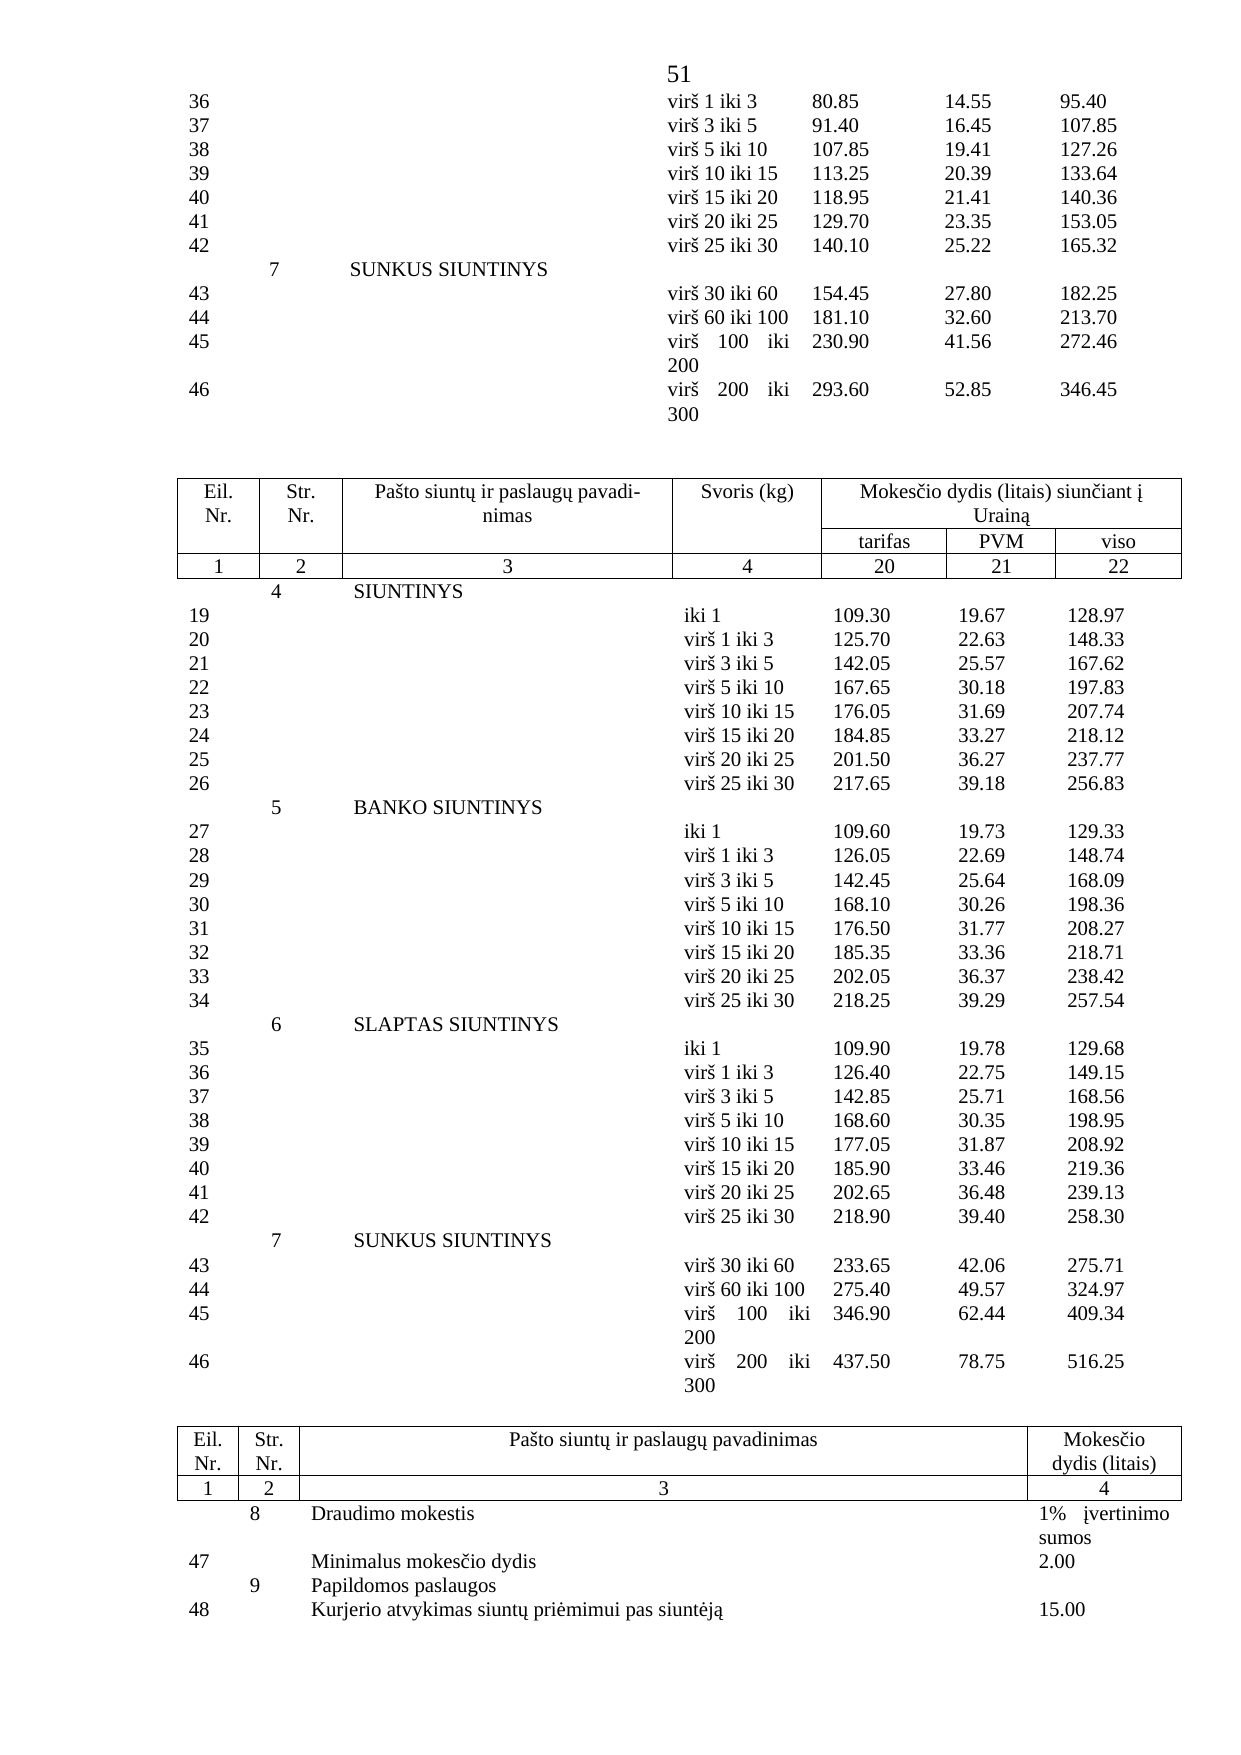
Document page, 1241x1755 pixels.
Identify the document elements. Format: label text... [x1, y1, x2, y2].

table_cell 21 [947, 554, 1055, 578]
table_cell [177, 257, 258, 281]
table_cell 153.05 [1049, 209, 1181, 233]
table_cell [801, 257, 933, 281]
table_cell 19.78 [947, 1036, 1056, 1060]
table_cell 38 [177, 137, 258, 161]
table_cell 516.25 [1056, 1349, 1181, 1397]
table_cell 5 [260, 795, 342, 819]
table_cell [260, 819, 342, 843]
table_cell [656, 257, 801, 281]
table_cell 148.33 [1056, 627, 1181, 651]
table_header Pašto siuntų ir paslaugų pavadi- nimas [343, 479, 672, 553]
table_cell 218.12 [1056, 723, 1181, 747]
table_cell 20 [822, 554, 946, 578]
table_cell [177, 1573, 238, 1597]
table_cell 45 [177, 329, 258, 377]
table_cell 1 [178, 554, 259, 578]
table_cell [177, 1012, 259, 1036]
table_cell 21.41 [933, 185, 1048, 209]
table_cell 201.50 [822, 747, 947, 771]
table_cell 31.77 [947, 916, 1056, 940]
table_cell 31 [177, 916, 259, 940]
table_cell virš 15 iki 20 [656, 185, 801, 209]
table_cell 33.46 [947, 1156, 1056, 1180]
table_cell [342, 819, 673, 843]
table_cell [260, 916, 342, 940]
table_cell 44 [177, 305, 258, 329]
table_cell 272.46 [1049, 329, 1181, 377]
table_cell 182.25 [1049, 281, 1181, 305]
table_cell [258, 233, 338, 257]
table_cell 219.36 [1056, 1156, 1181, 1180]
table_cell viso [1056, 529, 1181, 553]
table_cell 129.68 [1056, 1036, 1181, 1060]
table_cell [258, 161, 338, 185]
table_cell [260, 1204, 342, 1228]
table_cell 237.77 [1056, 747, 1181, 771]
table_cell [342, 1349, 673, 1397]
table_cell 28 [177, 844, 259, 867]
table_cell virš 10 iki 15 [656, 161, 801, 185]
table_cell 31.87 [947, 1132, 1056, 1156]
table_cell [342, 988, 673, 1012]
table_cell [258, 281, 338, 305]
table_cell 127.26 [1049, 137, 1181, 161]
table_cell virš 10 iki 15 [673, 916, 822, 940]
table_cell 32.60 [933, 305, 1048, 329]
table_cell 257.54 [1056, 988, 1181, 1012]
table_cell 36.37 [947, 964, 1056, 988]
table_cell 25.71 [947, 1084, 1056, 1108]
table_cell [260, 892, 342, 916]
table_cell [342, 940, 673, 964]
table_cell [258, 89, 338, 113]
table_cell 14.55 [933, 89, 1048, 113]
table_cell virš 60 iki 100 [673, 1277, 822, 1301]
table_cell [260, 747, 342, 771]
table_cell virš 5 iki 10 [673, 892, 822, 916]
table_cell 185.90 [822, 1156, 947, 1180]
table_cell 22 [1056, 554, 1181, 578]
table_cell virš 100 iki 200 [656, 329, 801, 377]
table_cell [342, 747, 673, 771]
table_cell [260, 651, 342, 675]
table_cell [1056, 579, 1181, 603]
table_cell virš 3 iki 5 [673, 651, 822, 675]
table_cell virš 20 iki 25 [673, 747, 822, 771]
table_cell 177.05 [822, 1132, 947, 1156]
table_cell 293.60 [801, 378, 933, 426]
table_cell 38 [177, 1108, 259, 1132]
table_cell 30.26 [947, 892, 1056, 916]
table_cell [238, 1597, 299, 1621]
table_cell virš 30 iki 60 [673, 1253, 822, 1277]
table_cell 118.95 [801, 185, 933, 209]
table_cell [260, 964, 342, 988]
table_cell 7 [260, 1229, 342, 1252]
table_cell [338, 305, 656, 329]
table_cell 31.69 [947, 699, 1056, 723]
table_cell 109.30 [822, 603, 947, 627]
table_cell virš 3 iki 5 [656, 113, 801, 137]
table_cell 4 [260, 579, 342, 603]
table_cell [338, 378, 656, 426]
table_cell 34 [177, 988, 259, 1012]
table_cell tarifas [822, 529, 946, 553]
table_cell 19.73 [947, 819, 1056, 843]
table_cell [933, 426, 1048, 449]
table_cell 128.97 [1056, 603, 1181, 627]
table_cell 41.56 [933, 329, 1048, 377]
table_cell 3 [300, 1476, 1027, 1500]
table_cell 324.97 [1056, 1277, 1181, 1301]
table_cell virš 60 iki 100 [656, 305, 801, 329]
table_cell [260, 1253, 342, 1277]
table_cell [258, 113, 338, 137]
table_cell [177, 426, 258, 449]
table_cell [342, 1108, 673, 1132]
table_cell 140.36 [1049, 185, 1181, 209]
table_cell virš 15 iki 20 [673, 723, 822, 747]
table_cell 168.09 [1056, 868, 1181, 892]
table_cell [342, 1301, 673, 1349]
table_cell 40 [177, 1156, 259, 1180]
table_cell virš 3 iki 5 [673, 1084, 822, 1108]
table_cell virš 25 iki 30 [673, 1204, 822, 1228]
table_cell 39.40 [947, 1204, 1056, 1228]
table_cell 3 [343, 554, 672, 578]
table_cell [342, 699, 673, 723]
table_cell [338, 426, 656, 449]
table_cell virš 20 iki 25 [673, 1180, 822, 1204]
table_cell [1049, 257, 1181, 281]
table_cell [260, 627, 342, 651]
table_cell 218.90 [822, 1204, 947, 1228]
table_cell 2 [239, 1476, 299, 1500]
table_cell [338, 161, 656, 185]
table_cell 346.45 [1049, 378, 1181, 426]
table_header Eil. Nr. [178, 479, 259, 553]
table_cell 22.63 [947, 627, 1056, 651]
table_cell [1056, 795, 1181, 819]
table_cell [947, 579, 1056, 603]
table_cell virš 25 iki 30 [673, 988, 822, 1012]
table_cell [342, 964, 673, 988]
table_cell 30.35 [947, 1108, 1056, 1132]
table_cell [338, 113, 656, 137]
table_cell virš 20 iki 25 [673, 964, 822, 988]
table_cell [342, 1060, 673, 1084]
table_cell 176.05 [822, 699, 947, 723]
table_cell [342, 723, 673, 747]
table_cell virš 25 iki 30 [656, 233, 801, 257]
table_cell [342, 868, 673, 892]
table_cell [1027, 1573, 1181, 1597]
table_header Str. Nr. [260, 479, 342, 553]
table_cell 39.18 [947, 771, 1056, 795]
table_cell 30.18 [947, 675, 1056, 699]
table_cell virš 1 iki 3 [673, 627, 822, 651]
table_cell [260, 603, 342, 627]
table_cell [342, 651, 673, 675]
table_cell [822, 579, 947, 603]
table_cell [260, 988, 342, 1012]
table_cell 23.35 [933, 209, 1048, 233]
table_cell 19 [177, 603, 259, 627]
table_cell 4 [1028, 1476, 1181, 1500]
table_cell [822, 1229, 947, 1252]
table_cell 36 [177, 1060, 259, 1084]
table_cell 168.60 [822, 1108, 947, 1132]
table_cell 46 [177, 378, 258, 426]
table_cell 80.85 [801, 89, 933, 113]
table_cell 198.95 [1056, 1108, 1181, 1132]
table_cell 43 [177, 281, 258, 305]
table_cell [260, 940, 342, 964]
table_cell 275.40 [822, 1277, 947, 1301]
table_cell 46 [177, 1349, 259, 1397]
table_cell 202.05 [822, 964, 947, 988]
table_cell 32 [177, 940, 259, 964]
table_cell [338, 209, 656, 233]
table_cell [673, 795, 822, 819]
table_cell [342, 1204, 673, 1228]
table_cell virš 3 iki 5 [673, 868, 822, 892]
table_cell 142.45 [822, 868, 947, 892]
table_cell [177, 579, 259, 603]
table_cell [1056, 1012, 1181, 1036]
table_cell [338, 233, 656, 257]
table_cell 218.25 [822, 988, 947, 1012]
table_cell 29 [177, 868, 259, 892]
table_cell [933, 257, 1048, 281]
table_cell 154.45 [801, 281, 933, 305]
table_cell 39 [177, 1132, 259, 1156]
table_cell 167.65 [822, 675, 947, 699]
table_cell 437.50 [822, 1349, 947, 1397]
table_cell 176.50 [822, 916, 947, 940]
table_cell 25.22 [933, 233, 1048, 257]
table_cell [260, 1349, 342, 1397]
table_cell 107.85 [801, 137, 933, 161]
table_cell 36.27 [947, 747, 1056, 771]
table_cell 133.64 [1049, 161, 1181, 185]
table_header Pašto siuntų ir paslaugų pavadinimas [300, 1427, 1027, 1475]
table_cell Draudimo mokestis [300, 1501, 1027, 1549]
table_cell [260, 771, 342, 795]
table_cell 140.10 [801, 233, 933, 257]
table_cell [258, 426, 338, 449]
table_cell 207.74 [1056, 699, 1181, 723]
table_cell [947, 795, 1056, 819]
table_cell [342, 892, 673, 916]
table_cell 238.42 [1056, 964, 1181, 988]
table_cell 4 [673, 554, 821, 578]
table_cell virš 200 iki 300 [656, 378, 801, 426]
table_cell 208.92 [1056, 1132, 1181, 1156]
table_cell virš 5 iki 10 [656, 137, 801, 161]
table_cell 35 [177, 1036, 259, 1060]
table_cell 47 [177, 1549, 238, 1573]
table_cell 41 [177, 209, 258, 233]
table_cell 208.27 [1056, 916, 1181, 940]
table_cell SLAPTAS SIUNTINYS [342, 1012, 673, 1036]
table_cell 62.44 [947, 1301, 1056, 1349]
table_cell 16.45 [933, 113, 1048, 137]
table_cell virš 200 iki 300 [673, 1349, 822, 1397]
table_cell 95.40 [1049, 89, 1181, 113]
table_cell 113.25 [801, 161, 933, 185]
table_cell 107.85 [1049, 113, 1181, 137]
table_cell [342, 675, 673, 699]
table_cell 20 [177, 627, 259, 651]
table_cell iki 1 [673, 603, 822, 627]
table_cell 7 [258, 257, 338, 281]
table_cell [258, 329, 338, 377]
table_cell 346.90 [822, 1301, 947, 1349]
table_cell 185.35 [822, 940, 947, 964]
table_cell 42.06 [947, 1253, 1056, 1277]
table_cell [342, 627, 673, 651]
table_cell 40 [177, 185, 258, 209]
table_cell 230.90 [801, 329, 933, 377]
table_cell virš 5 iki 10 [673, 675, 822, 699]
table_cell [260, 1301, 342, 1349]
table_cell 168.56 [1056, 1084, 1181, 1108]
table_cell 409.34 [1056, 1301, 1181, 1349]
table_header Mokesčio dydis (litais) siunčiant į Urainą [822, 479, 1181, 527]
table_cell 49.57 [947, 1277, 1056, 1301]
table_cell [260, 868, 342, 892]
table_cell [260, 1277, 342, 1301]
table_cell 36 [177, 89, 258, 113]
table_cell [342, 1036, 673, 1060]
table_cell 25.64 [947, 868, 1056, 892]
table_cell virš 1 iki 3 [673, 844, 822, 867]
table_cell Kurjerio atvykimas siuntų priėmimui pas siuntėją [300, 1597, 1027, 1621]
table_cell 24 [177, 723, 259, 747]
table_cell 27.80 [933, 281, 1048, 305]
table_cell [260, 1084, 342, 1108]
table_cell virš 25 iki 30 [673, 771, 822, 795]
table_cell [260, 1108, 342, 1132]
table_cell Papildomos paslaugos [300, 1573, 1027, 1597]
table_cell 258.30 [1056, 1204, 1181, 1228]
table_cell 6 [260, 1012, 342, 1036]
table_cell [260, 1036, 342, 1060]
table_cell [338, 281, 656, 305]
table_cell [342, 1253, 673, 1277]
table_cell virš 5 iki 10 [673, 1108, 822, 1132]
table_cell [342, 844, 673, 867]
table_cell [177, 795, 259, 819]
table_cell [656, 426, 801, 449]
table_cell BANKO SIUNTINYS [342, 795, 673, 819]
table_cell [260, 1156, 342, 1180]
table_cell [342, 1132, 673, 1156]
table_cell 22.69 [947, 844, 1056, 867]
table_cell 37 [177, 113, 258, 137]
table_cell 25 [177, 747, 259, 771]
table_cell 129.70 [801, 209, 933, 233]
table_cell [260, 699, 342, 723]
table_cell [673, 1012, 822, 1036]
table_cell 129.33 [1056, 819, 1181, 843]
table_cell 218.71 [1056, 940, 1181, 964]
table_cell [338, 329, 656, 377]
table_cell [673, 1229, 822, 1252]
table_cell [673, 579, 822, 603]
table_cell 142.05 [822, 651, 947, 675]
table_cell [260, 1060, 342, 1084]
table_cell 126.40 [822, 1060, 947, 1084]
table_cell 217.65 [822, 771, 947, 795]
table_cell 181.10 [801, 305, 933, 329]
table_cell [258, 185, 338, 209]
table_cell virš 30 iki 60 [656, 281, 801, 305]
table_cell [1056, 1229, 1181, 1252]
table_cell virš 15 iki 20 [673, 940, 822, 964]
table_cell [258, 209, 338, 233]
table_cell 197.83 [1056, 675, 1181, 699]
table_cell [342, 1180, 673, 1204]
table_cell [947, 1229, 1056, 1252]
table_cell [258, 378, 338, 426]
table_cell 167.62 [1056, 651, 1181, 675]
table_cell SUNKUS SIUNTINYS [342, 1229, 673, 1252]
table_cell 22.75 [947, 1060, 1056, 1084]
table_cell virš 1 iki 3 [673, 1060, 822, 1084]
table_cell [1049, 426, 1181, 449]
table_cell 78.75 [947, 1349, 1056, 1397]
table_cell 21 [177, 651, 259, 675]
table_cell 37 [177, 1084, 259, 1108]
table_cell 198.36 [1056, 892, 1181, 916]
table_cell [338, 185, 656, 209]
table_cell iki 1 [673, 1036, 822, 1060]
table_cell 42 [177, 1204, 259, 1228]
table_cell [342, 1277, 673, 1301]
table_cell [822, 1012, 947, 1036]
table_header Svoris (kg) [673, 479, 821, 553]
table_cell 41 [177, 1180, 259, 1204]
table_cell 91.40 [801, 113, 933, 137]
table_cell [260, 723, 342, 747]
table_cell 33 [177, 964, 259, 988]
table_cell [258, 305, 338, 329]
table_cell 19.67 [947, 603, 1056, 627]
table_cell virš 10 iki 15 [673, 699, 822, 723]
table_cell virš 20 iki 25 [656, 209, 801, 233]
table_cell [260, 844, 342, 867]
table_cell [260, 675, 342, 699]
table_cell 109.60 [822, 819, 947, 843]
table_cell [238, 1549, 299, 1573]
table_cell virš 1 iki 3 [656, 89, 801, 113]
table_cell 19.41 [933, 137, 1048, 161]
table_cell Minimalus mokesčio dydis [300, 1549, 1027, 1573]
table_cell iki 1 [673, 819, 822, 843]
table_cell 213.70 [1049, 305, 1181, 329]
table_cell 43 [177, 1253, 259, 1277]
table_header Mokesčio dydis (litais) [1028, 1427, 1181, 1475]
table_cell 27 [177, 819, 259, 843]
table_cell 23 [177, 699, 259, 723]
table_cell [342, 771, 673, 795]
table_cell [342, 603, 673, 627]
table_cell 9 [238, 1573, 299, 1597]
table_cell 8 [238, 1501, 299, 1549]
table_cell 275.71 [1056, 1253, 1181, 1277]
table_cell [342, 1084, 673, 1108]
table_cell 36.48 [947, 1180, 1056, 1204]
table_header Eil. Nr. [178, 1427, 238, 1475]
table_cell 44 [177, 1277, 259, 1301]
table_cell 165.32 [1049, 233, 1181, 257]
table_cell 42 [177, 233, 258, 257]
table_cell SIUNTINYS [342, 579, 673, 603]
table_cell 1% įvertinimo sumos [1027, 1501, 1181, 1549]
table_cell 148.74 [1056, 844, 1181, 867]
table_cell 15.00 [1027, 1597, 1181, 1621]
table_cell 2 [260, 554, 342, 578]
table_cell 20.39 [933, 161, 1048, 185]
table_cell 26 [177, 771, 259, 795]
table_cell [822, 795, 947, 819]
table_cell 126.05 [822, 844, 947, 867]
table_cell 125.70 [822, 627, 947, 651]
table_cell [177, 1501, 238, 1549]
table_cell 25.57 [947, 651, 1056, 675]
table_cell virš 100 iki 200 [673, 1301, 822, 1349]
table_cell 109.90 [822, 1036, 947, 1060]
table_cell 39.29 [947, 988, 1056, 1012]
table_cell [342, 916, 673, 940]
table_cell 45 [177, 1301, 259, 1349]
table_cell 142.85 [822, 1084, 947, 1108]
table_cell [801, 426, 933, 449]
table_cell virš 10 iki 15 [673, 1132, 822, 1156]
table_cell 256.83 [1056, 771, 1181, 795]
table_cell 184.85 [822, 723, 947, 747]
table_cell 233.65 [822, 1253, 947, 1277]
table_cell 30 [177, 892, 259, 916]
table_cell [338, 89, 656, 113]
table_cell SUNKUS SIUNTINYS [338, 257, 656, 281]
table_cell [260, 1132, 342, 1156]
table_cell PVM [947, 529, 1055, 553]
table_cell 2.00 [1027, 1549, 1181, 1573]
table_cell 239.13 [1056, 1180, 1181, 1204]
table_cell 33.36 [947, 940, 1056, 964]
table_cell 52.85 [933, 378, 1048, 426]
table_cell 1 [178, 1476, 238, 1500]
table_cell 39 [177, 161, 258, 185]
table_header Str. Nr. [239, 1427, 299, 1475]
table_cell 202.65 [822, 1180, 947, 1204]
table_cell 149.15 [1056, 1060, 1181, 1084]
table_cell virš 15 iki 20 [673, 1156, 822, 1180]
table_cell [258, 137, 338, 161]
table_cell 168.10 [822, 892, 947, 916]
table_cell [338, 137, 656, 161]
table_cell 48 [177, 1597, 238, 1621]
table_cell 33.27 [947, 723, 1056, 747]
table_cell 22 [177, 675, 259, 699]
table_cell [177, 1229, 259, 1252]
table_cell [947, 1012, 1056, 1036]
table_cell [342, 1156, 673, 1180]
table_cell [260, 1180, 342, 1204]
